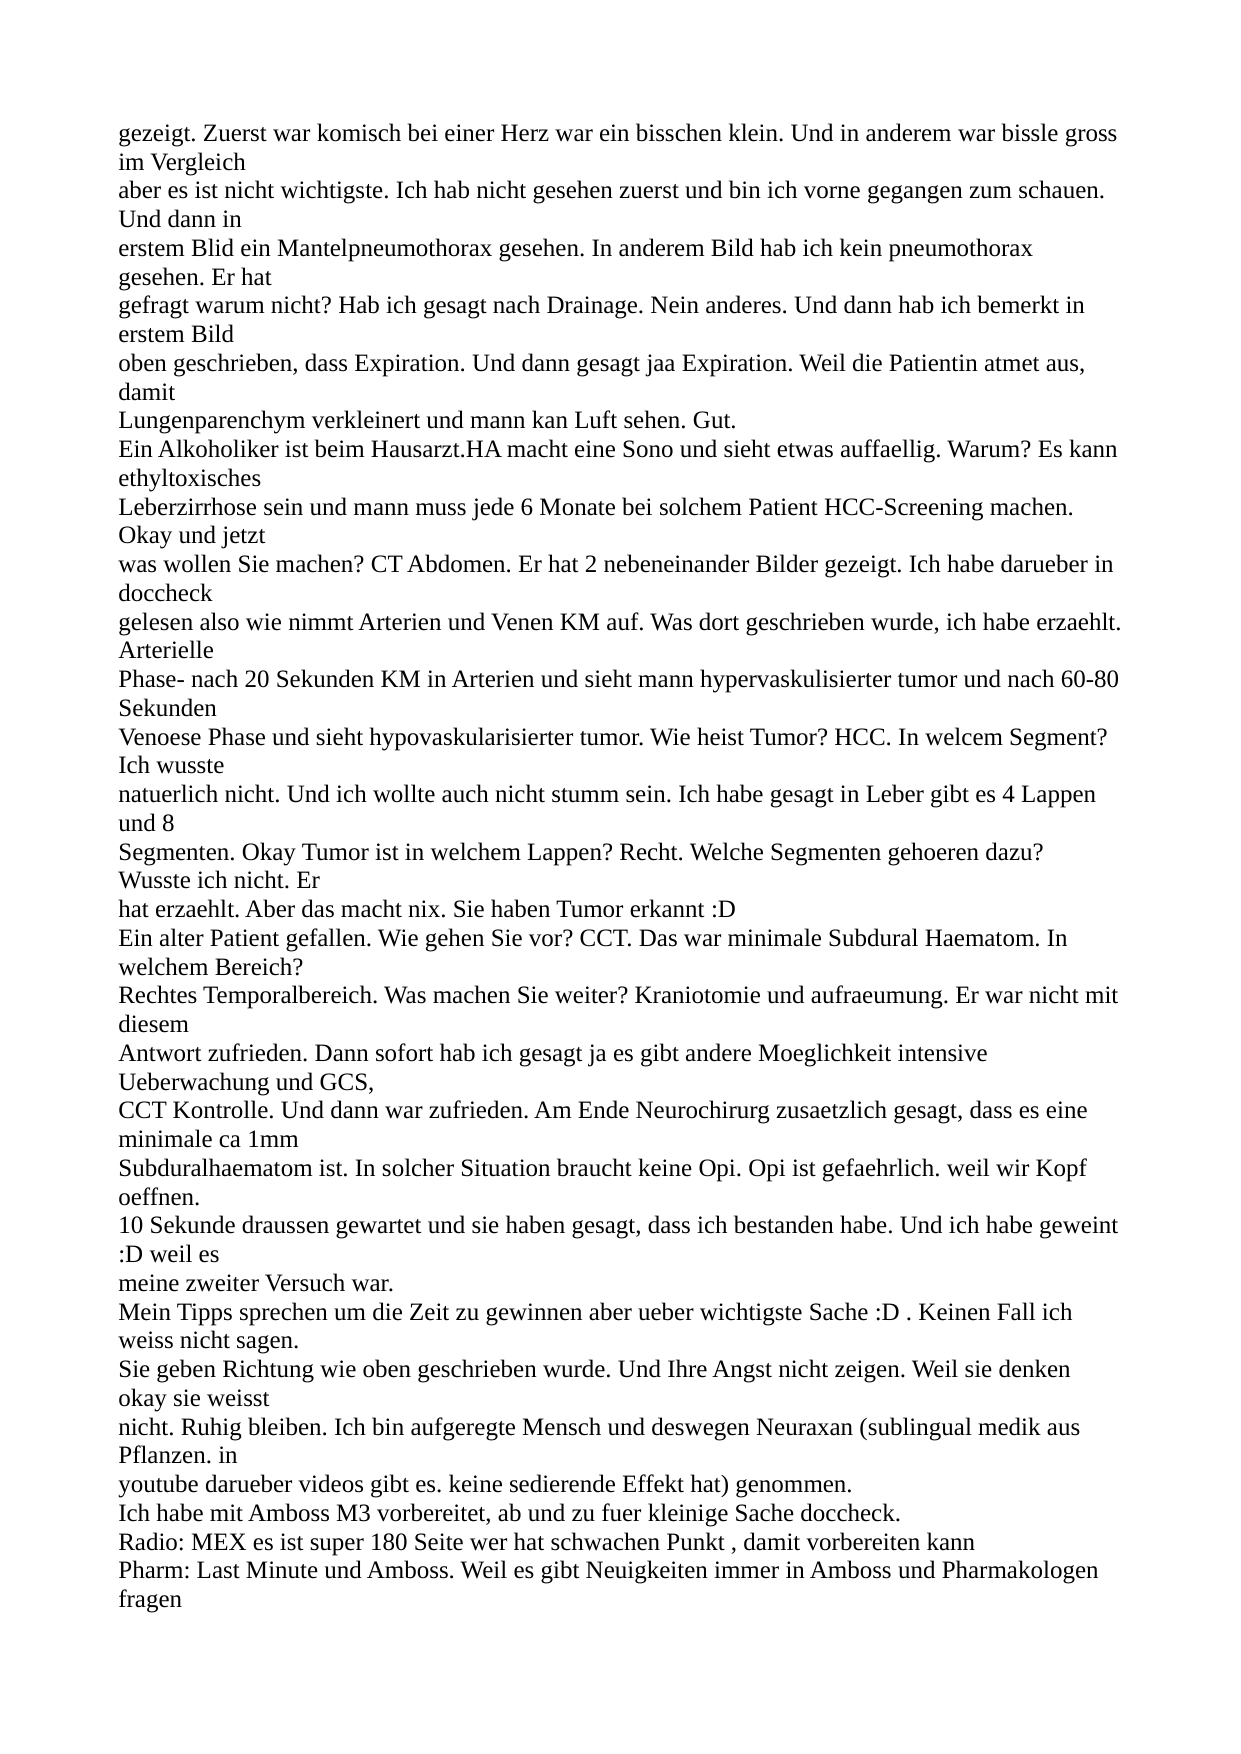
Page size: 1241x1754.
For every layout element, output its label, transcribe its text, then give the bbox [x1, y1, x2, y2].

text Sie geben Richtung wie oben geschrieben wurde. Und Ihre Angst nicht zeigen. Weil sie denken okay sie weisst [118, 1354, 1122, 1412]
text meine zweiter Versuch war. [118, 1268, 1122, 1297]
text nicht. Ruhig bleiben. Ich bin aufgeregte Mensch und deswegen Neuraxan (sublingual medik aus Pflanzen. in [118, 1412, 1122, 1469]
text Radio: MEX es ist super 180 Seite wer hat schwachen Punkt , damit vorbereiten kann [118, 1527, 1122, 1556]
text erstem Blid ein Mantelpneumothorax gesehen. In anderem Bild hab ich kein pneumothorax gesehen. Er hat [118, 233, 1122, 291]
text gelesen also wie nimmt Arterien und Venen KM auf. Was dort geschrieben wurde, ich habe erzaehlt. Arterielle [118, 607, 1122, 664]
text Segmenten. Okay Tumor ist in welchem Lappen? Recht. Welche Segmenten gehoeren dazu? Wusste ich nicht. Er [118, 837, 1122, 894]
text youtube darueber videos gibt es. keine sedierende Effekt hat) genommen. [118, 1469, 1122, 1498]
text natuerlich nicht. Und ich wollte auch nicht stumm sein. Ich habe gesagt in Leber gibt es 4 Lappen und 8 [118, 779, 1122, 837]
text Leberzirrhose sein und mann muss jede 6 Monate bei solchem Patient HCC-Screening machen. Okay und jetzt [118, 492, 1122, 549]
text Rechtes Temporalbereich. Was machen Sie weiter? Kraniotomie und aufraeumung. Er war nicht mit diesem [118, 981, 1122, 1038]
text Mein Tipps sprechen um die Zeit zu gewinnen aber ueber wichtigste Sache :D . Keinen Fall ich weiss nicht sagen. [118, 1297, 1122, 1354]
text was wollen Sie machen? CT Abdomen. Er hat 2 nebeneinander Bilder gezeigt. Ich habe darueber in doccheck [118, 549, 1122, 607]
text Antwort zufrieden. Dann sofort hab ich gesagt ja es gibt andere Moeglichkeit intensive Ueberwachung und GCS, [118, 1038, 1122, 1096]
text aber es ist nicht wichtigste. Ich hab nicht gesehen zuerst und bin ich vorne gegangen zum schauen. Und dann in [118, 176, 1122, 233]
text Venoese Phase und sieht hypovaskularisierter tumor. Wie heist Tumor? HCC. In welcem Segment? Ich wusste [118, 722, 1122, 779]
text gefragt warum nicht? Hab ich gesagt nach Drainage. Nein anderes. Und dann hab ich bemerkt in erstem Bild [118, 291, 1122, 348]
text Phase- nach 20 Sekunden KM in Arterien und sieht mann hypervaskulisierter tumor und nach 60-80 Sekunden [118, 664, 1122, 722]
text Ich habe mit Amboss M3 vorbereitet, ab und zu fuer kleinige Sache doccheck. [118, 1498, 1122, 1527]
text oben geschrieben, dass Expiration. Und dann gesagt jaa Expiration. Weil die Patientin atmet aus, damit [118, 348, 1122, 406]
text 10 Sekunde draussen gewartet und sie haben gesagt, dass ich bestanden habe. Und ich habe geweint :D weil es [118, 1211, 1122, 1268]
text Lungenparenchym verkleinert und mann kan Luft sehen. Gut. [118, 406, 1122, 434]
text CCT Kontrolle. Und dann war zufrieden. Am Ende Neurochirurg zusaetzlich gesagt, dass es eine minimale ca 1mm [118, 1096, 1122, 1153]
text Pharm: Last Minute und Amboss. Weil es gibt Neuigkeiten immer in Amboss und Pharmakologen fragen [118, 1556, 1122, 1613]
text hat erzaehlt. Aber das macht nix. Sie haben Tumor erkannt :D [118, 894, 1122, 923]
text Subduralhaematom ist. In solcher Situation braucht keine Opi. Opi ist gefaehrlich. weil wir Kopf oeffnen. [118, 1153, 1122, 1211]
text Ein alter Patient gefallen. Wie gehen Sie vor? CCT. Das war minimale Subdural Haematom. In welchem Bereich? [118, 923, 1122, 981]
text Ein Alkoholiker ist beim Hausarzt.HA macht eine Sono und sieht etwas auffaellig. Warum? Es kann ethyltoxisches [118, 434, 1122, 492]
text gezeigt. Zuerst war komisch bei einer Herz war ein bisschen klein. Und in anderem war bissle gross im Vergleich [118, 118, 1122, 176]
